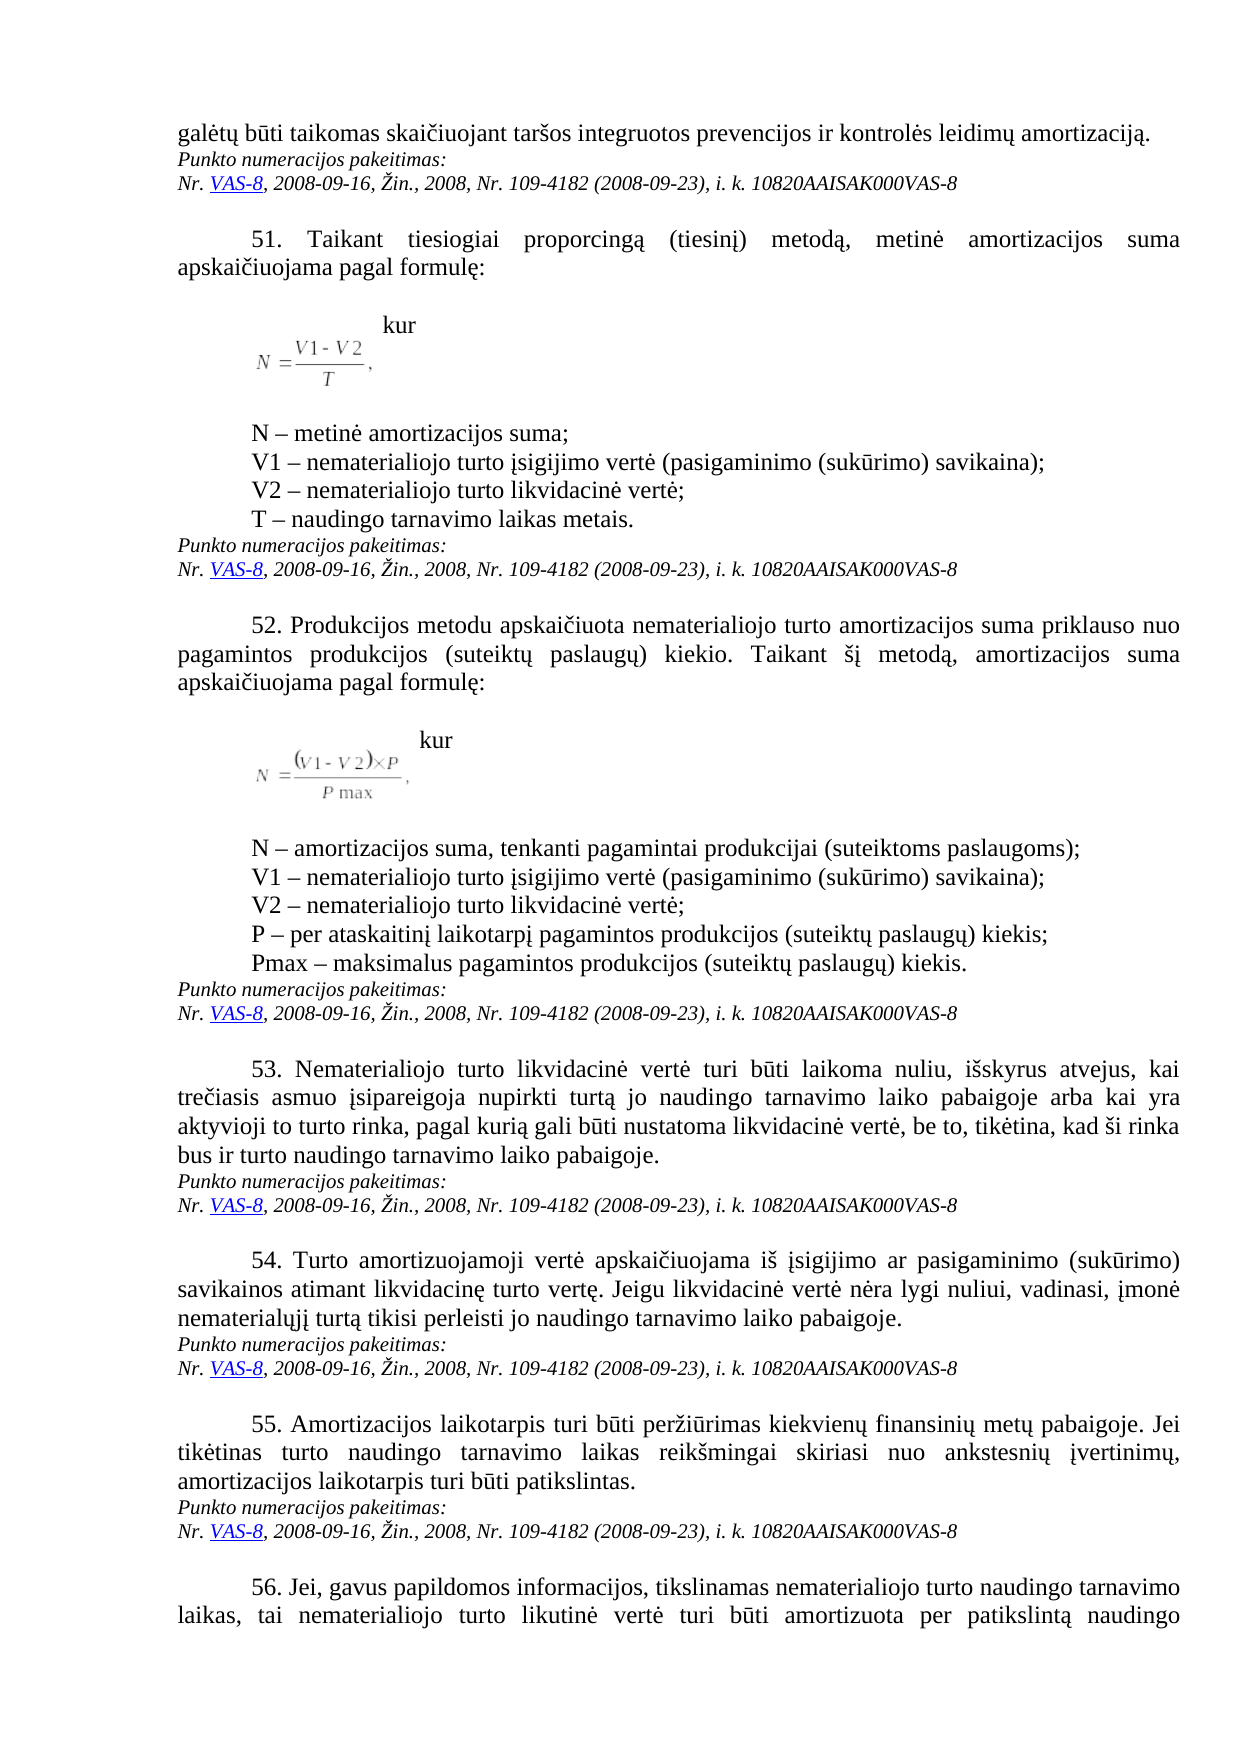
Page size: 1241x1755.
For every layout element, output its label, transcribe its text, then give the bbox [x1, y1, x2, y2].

text 52. Produkcijos metodu apskaičiuota nematerialiojo turto amortizacijos suma priklauso nuo pagamintos produkcijos (suteiktų paslaugų) kiekio. Taikant šį metodą, amortizacijos suma apskaičiuojama pagal formulę: [177, 610, 1181, 696]
text Pmax – maksimalus pagamintos produkcijos (suteiktų paslaugų) kiekis. [177, 948, 1181, 977]
text Nr. VAS-8, 2008-09-16, Žin., 2008, Nr. 109-4182 (2008-09-23), i. k. 10820AAISAK000VAS-8 [177, 1001, 1181, 1025]
text V2 – nematerialiojo turto likvidacinė vertė; [177, 891, 1181, 919]
text Punkto numeracijos pakeitimas: [177, 1495, 1181, 1519]
text 55. Amortizacijos laikotarpis turi būti peržiūrimas kiekvienų finansinių metų pabaigoje. Jei tikėtinas turto naudingo tarnavimo laikas reikšmingai skiriasi nuo ankstesnių įvertinimų, amortizacijos laikotarpis turi būti patikslintas. [177, 1409, 1181, 1495]
text Nr. VAS-8, 2008-09-16, Žin., 2008, Nr. 109-4182 (2008-09-23), i. k. 10820AAISAK000VAS-8 [177, 1193, 1181, 1217]
text galėtų būti taikomas skaičiuojant taršos integruotos prevencijos ir kontrolės leidimų amortizaciją. [177, 118, 1181, 147]
text Punkto numeracijos pakeitimas: [177, 147, 1181, 171]
text N – amortizacijos suma, tenkanti pagamintai produkcijai (suteiktoms paslaugoms); [177, 833, 1181, 862]
text kur [177, 310, 1181, 389]
text Punkto numeracijos pakeitimas: [177, 533, 1181, 557]
text Punkto numeracijos pakeitimas: [177, 977, 1181, 1001]
text Nr. VAS-8, 2008-09-16, Žin., 2008, Nr. 109-4182 (2008-09-23), i. k. 10820AAISAK000VAS-8 [177, 1519, 1181, 1543]
text 56. Jei, gavus papildomos informacijos, tikslinamas nematerialiojo turto naudingo tarnavimo laikas, tai nematerialiojo turto likutinė vertė turi būti amortizuota per patikslintą naudingo [177, 1572, 1181, 1629]
text Nr. VAS-8, 2008-09-16, Žin., 2008, Nr. 109-4182 (2008-09-23), i. k. 10820AAISAK000VAS-8 [177, 1356, 1181, 1380]
text V1 – nematerialiojo turto įsigijimo vertė (pasigaminimo (sukūrimo) savikaina); [177, 447, 1181, 476]
text N – metinė amortizacijos suma; [177, 418, 1181, 447]
text Punkto numeracijos pakeitimas: [177, 1332, 1181, 1356]
text V2 – nematerialiojo turto likvidacinė vertė; [177, 476, 1181, 504]
text kur [177, 725, 1181, 804]
text Nr. VAS-8, 2008-09-16, Žin., 2008, Nr. 109-4182 (2008-09-23), i. k. 10820AAISAK000VAS-8 [177, 171, 1181, 195]
text 53. Nematerialiojo turto likvidacinė vertė turi būti laikoma nuliu, išskyrus atvejus, kai trečiasis asmuo įsipareigoja nupirkti turtą jo naudingo tarnavimo laiko pabaigoje arba kai yra aktyvioji to turto rinka, pagal kurią gali būti nustatoma likvidacinė vertė, be to, tikėtina, kad ši rinka bus ir turto naudingo tarnavimo laiko pabaigoje. [177, 1054, 1181, 1169]
text P – per ataskaitinį laikotarpį pagamintos produkcijos (suteiktų paslaugų) kiekis; [177, 919, 1181, 948]
text Nr. VAS-8, 2008-09-16, Žin., 2008, Nr. 109-4182 (2008-09-23), i. k. 10820AAISAK000VAS-8 [177, 557, 1181, 581]
text 51. Taikant tiesiogiai proporcingą (tiesinį) metodą, metinė amortizacijos suma apskaičiuojama pagal formulę: [177, 224, 1181, 281]
text Punkto numeracijos pakeitimas: [177, 1169, 1181, 1193]
text T – naudingo tarnavimo laikas metais. [177, 504, 1181, 533]
text V1 – nematerialiojo turto įsigijimo vertė (pasigaminimo (sukūrimo) savikaina); [177, 862, 1181, 891]
text 54. Turto amortizuojamoji vertė apskaičiuojama iš įsigijimo ar pasigaminimo (sukūrimo) savikainos atimant likvidacinę turto vertę. Jeigu likvidacinė vertė nėra lygi nuliui, vadinasi, įmonė nematerialųjį turtą tikisi perleisti jo naudingo tarnavimo laiko pabaigoje. [177, 1246, 1181, 1332]
